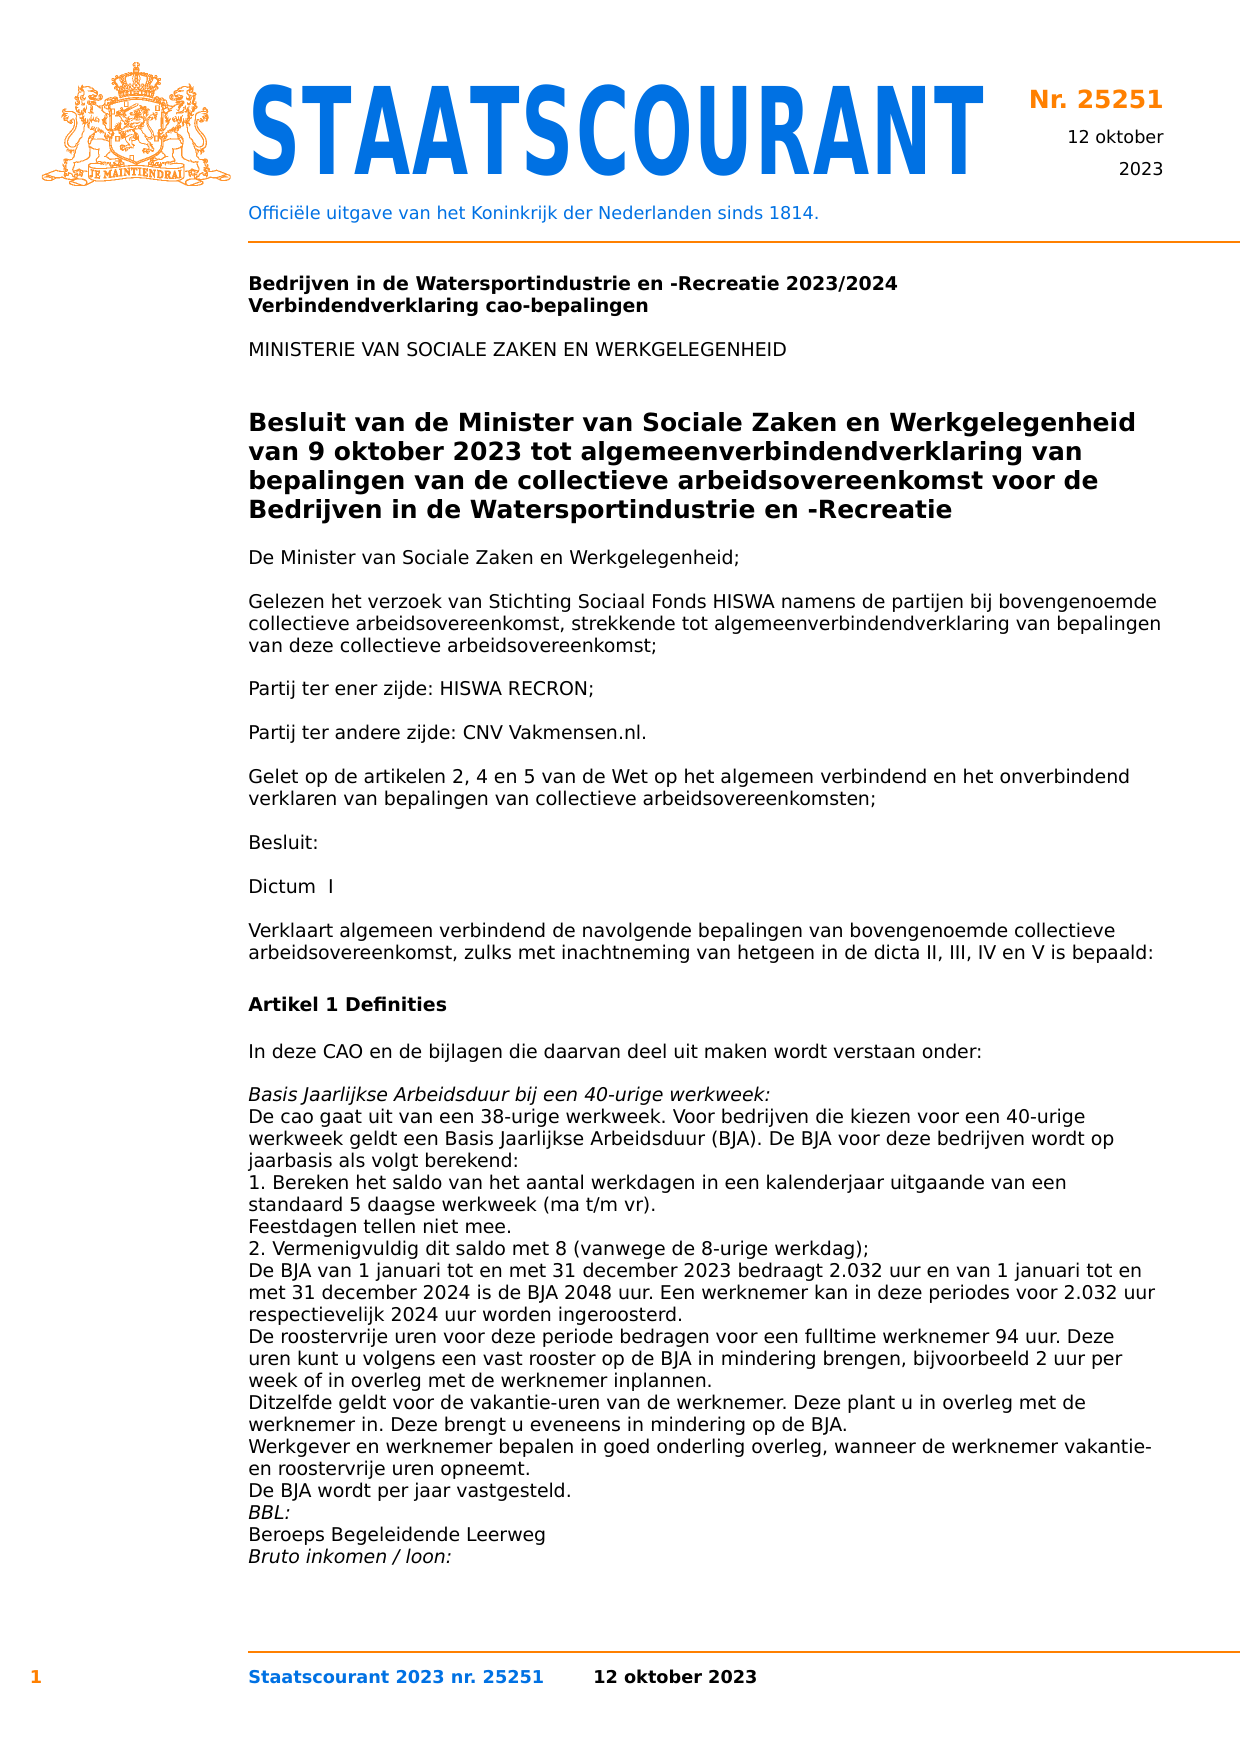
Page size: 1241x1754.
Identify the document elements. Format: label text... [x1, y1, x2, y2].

text Ditzelfde geldt voor de vakantie-uren van de werknemer. Deze plant u in overleg met de werknemer in. Deze brengt u eveneens in mindering op de BJA. [248, 1392, 1163, 1436]
text In deze CAO en de bijlagen die daarvan deel uit maken wordt verstaan onder: [248, 1041, 1163, 1062]
text BBL: [248, 1502, 1163, 1524]
text Werkgever en werknemer bepalen in goed onderling overleg, wanneer de werknemer vakantie- en roostervrije uren opneemt. [248, 1436, 1163, 1480]
text Feestdagen tellen niet mee. [248, 1216, 1163, 1238]
text Partij ter andere zijde: CNV Vakmensen.nl. [248, 722, 1163, 744]
table_header STAATSCOURANT [248, 62, 998, 203]
text Bruto inkomen / loon: [248, 1546, 1163, 1568]
text Gelet op de artikelen 2, 4 en 5 van de Wet op het algemeen verbindend en het onverbindend verklaren van bepalingen van collectieve arbeidsovereenkomsten; [248, 766, 1163, 810]
text De cao gaat uit van een 38-urige werkweek. Voor bedrijven die kiezen voor een 40-urige werkweek geldt een Basis Jaarlijkse Arbeidsduur (BJA). De BJA voor deze bedrijven wordt op jaarbasis als volgt berekend: [248, 1106, 1163, 1172]
subtitle Artikel 1 Definities [248, 993, 1163, 1016]
table_cell Officiële uitgave van het Koninkrijk der Nederlanden sinds 1814. [248, 203, 1240, 241]
table_header [25, 62, 248, 241]
text 2. Vermenigvuldig dit saldo met 8 (vanwege de 8-urige werkdag); [248, 1238, 1163, 1260]
text Basis Jaarlijkse Arbeidsduur bij een 40-urige werkweek: [248, 1084, 1163, 1106]
text Verbindendverklaring cao-bepalingen [248, 295, 1163, 317]
text Dictum I [248, 876, 1163, 898]
text Bedrijven in de Watersportindustrie en -Recreatie 2023/2024 [248, 273, 1163, 295]
text MINISTERIE VAN SOCIALE ZAKEN EN WERKGELEGENHEID [248, 339, 1163, 361]
text De roostervrije uren voor deze periode bedragen voor een fulltime werknemer 94 uur. Deze uren kunt u volgens een vast rooster op de BJA in mindering brengen, bijvoorbeeld 2 uur per week of in overleg met de werknemer inplannen. [248, 1326, 1163, 1392]
text Partij ter ener zijde: HISWA RECRON; [248, 678, 1163, 700]
subtitle Besluit van de Minister van Sociale Zaken en Werkgelegenheid van 9 oktober 2023 tot algemeenverbindendverklaring van bepalingen van de collectieve arbeidsovereenkomst voor de Bedrijven in de Watersportindustrie en -Recreatie [248, 408, 1163, 525]
text De Minister van Sociale Zaken en Werkgelegenheid; [248, 547, 1163, 569]
text 1. Bereken het saldo van het aantal werkdagen in een kalenderjaar uitgaande van een standaard 5 daagse werkweek (ma t/m vr). [248, 1172, 1163, 1216]
text Gelezen het verzoek van Stichting Sociaal Fonds HISWA namens de partijen bij bovengenoemde collectieve arbeidsovereenkomst, strekkende tot algemeenverbindendverklaring van bepalingen van deze collectieve arbeidsovereenkomst; [248, 591, 1163, 656]
picture [41, 62, 231, 186]
table_cell 12 oktober [998, 121, 1240, 153]
text Beroeps Begeleidende Leerweg [248, 1524, 1163, 1546]
text Besluit: [248, 832, 1163, 854]
table_header Nr. 25251 [998, 62, 1240, 121]
text Verklaart algemeen verbindend de navolgende bepalingen van bovengenoemde collectieve arbeidsovereenkomst, zulks met inachtneming van hetgeen in de dicta II, III, IV en V is bepaald: [248, 919, 1163, 963]
text De BJA wordt per jaar vastgesteld. [248, 1480, 1163, 1502]
table_cell 2023 [998, 153, 1240, 203]
text De BJA van 1 januari tot en met 31 december 2023 bedraagt 2.032 uur en van 1 januari tot en met 31 december 2024 is de BJA 2048 uur. Een werknemer kan in deze periodes voor 2.032 uur respectievelijk 2024 uur worden ingeroosterd. [248, 1260, 1163, 1326]
